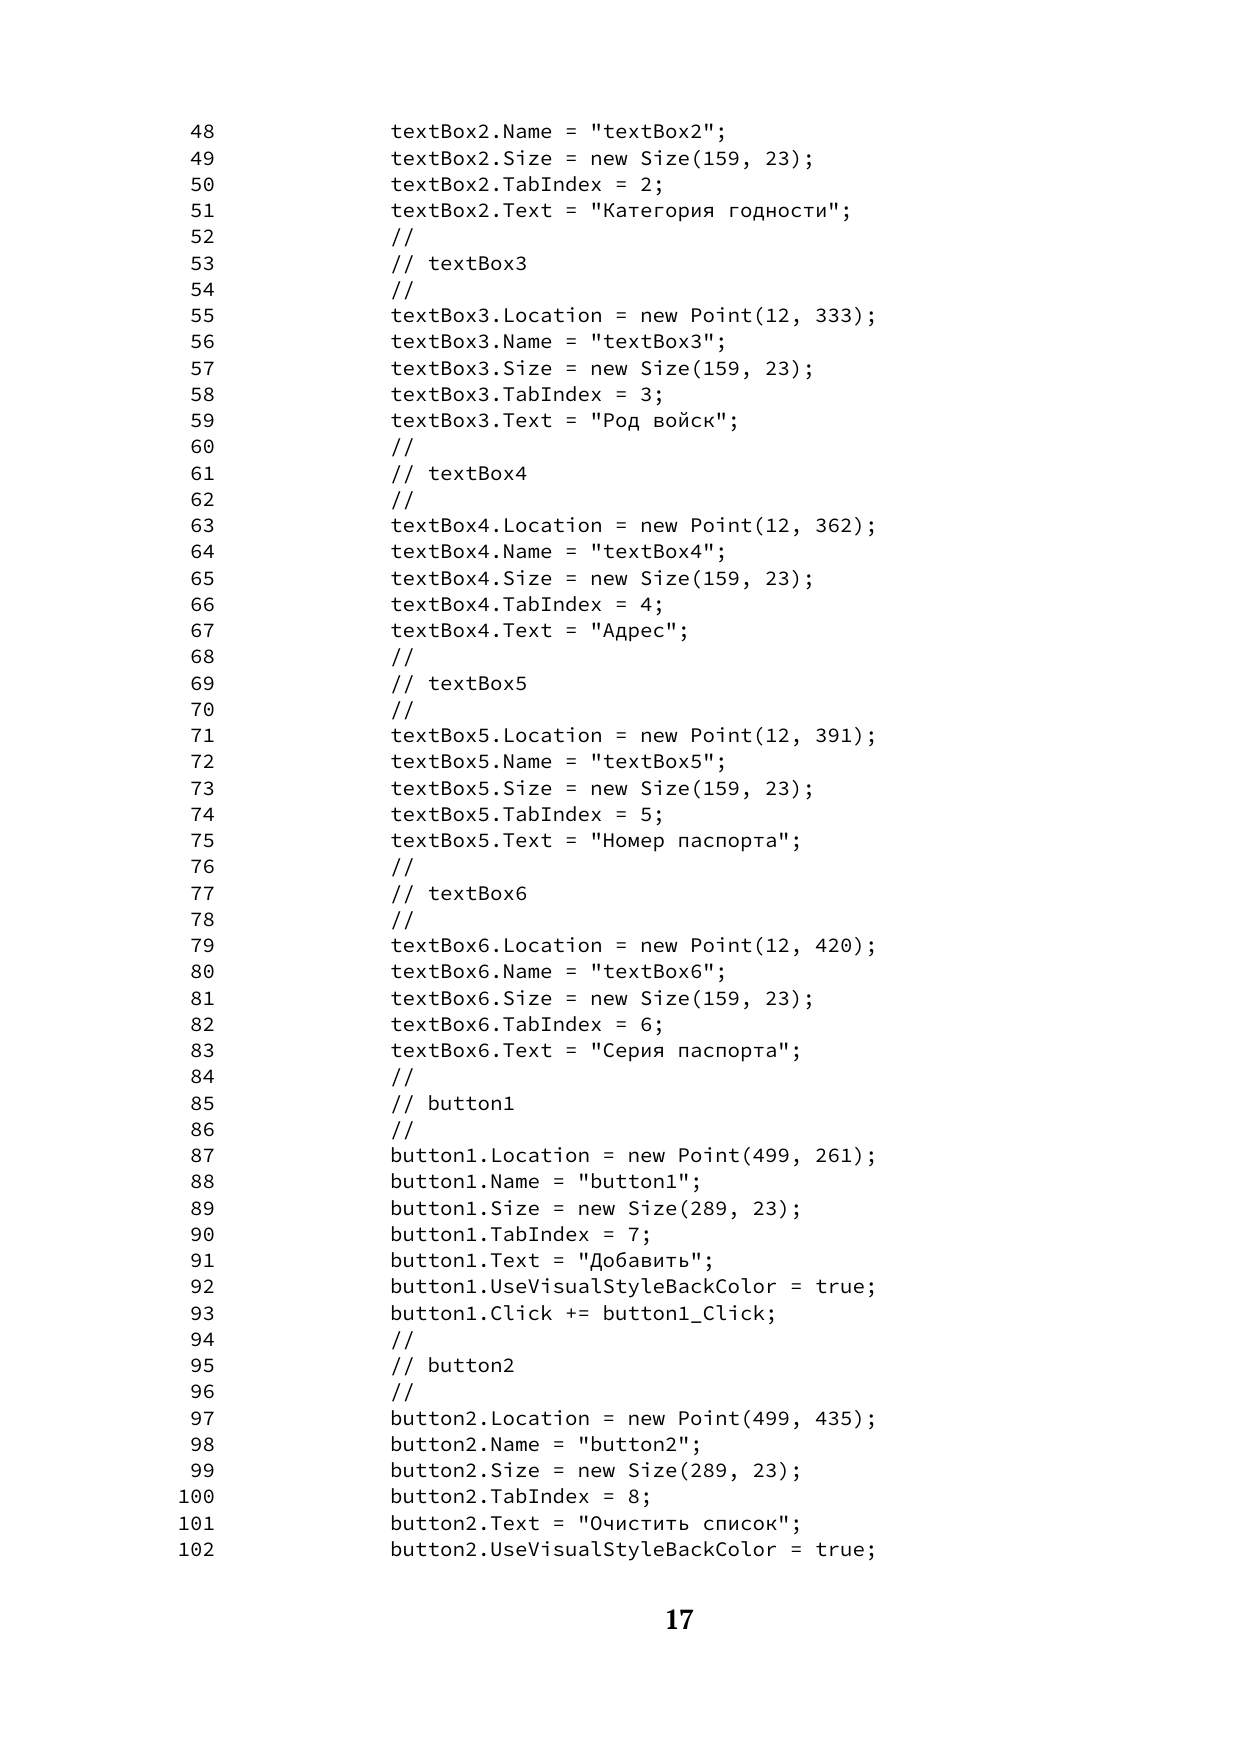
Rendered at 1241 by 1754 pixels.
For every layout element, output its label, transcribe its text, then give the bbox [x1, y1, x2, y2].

text 70 // [177, 696, 1181, 722]
text 101 button2.Text = "Очистить список"; [177, 1509, 1181, 1536]
text 87 button1.Location = new Point(499, 261); [177, 1142, 1181, 1168]
text 55 textBox3.Location = new Point(12, 333); [177, 302, 1181, 328]
text 79 textBox6.Location = new Point(12, 420); [177, 932, 1181, 958]
text 89 button1.Size = new Size(289, 23); [177, 1194, 1181, 1221]
text 97 button2.Location = new Point(499, 435); [177, 1404, 1181, 1431]
text 91 button1.Text = "Добавить"; [177, 1247, 1181, 1273]
text 54 // [177, 276, 1181, 302]
text 84 // [177, 1063, 1181, 1089]
text 68 // [177, 643, 1181, 669]
text 71 textBox5.Location = new Point(12, 391); [177, 722, 1181, 748]
text 49 textBox2.Size = new Size(159, 23); [177, 144, 1181, 171]
text 102 button2.UseVisualStyleBackColor = true; [177, 1536, 1181, 1562]
text 80 textBox6.Name = "textBox6"; [177, 958, 1181, 984]
text 96 // [177, 1378, 1181, 1404]
text 61 // textBox4 [177, 459, 1181, 486]
text 94 // [177, 1326, 1181, 1352]
text 92 button1.UseVisualStyleBackColor = true; [177, 1273, 1181, 1299]
text 73 textBox5.Size = new Size(159, 23); [177, 774, 1181, 801]
text 86 // [177, 1116, 1181, 1142]
text 67 textBox4.Text = "Адрес"; [177, 617, 1181, 643]
text 60 // [177, 433, 1181, 459]
text 93 button1.Click += button1_Click; [177, 1299, 1181, 1326]
text 88 button1.Name = "button1"; [177, 1168, 1181, 1194]
text 81 textBox6.Size = new Size(159, 23); [177, 984, 1181, 1011]
text 90 button1.TabIndex = 7; [177, 1221, 1181, 1247]
text 76 // [177, 853, 1181, 879]
text 98 button2.Name = "button2"; [177, 1431, 1181, 1457]
text 75 textBox5.Text = "Номер паспорта"; [177, 827, 1181, 853]
text 82 textBox6.TabIndex = 6; [177, 1011, 1181, 1037]
text 65 textBox4.Size = new Size(159, 23); [177, 564, 1181, 591]
text 56 textBox3.Name = "textBox3"; [177, 328, 1181, 354]
text 64 textBox4.Name = "textBox4"; [177, 538, 1181, 564]
text 99 button2.Size = new Size(289, 23); [177, 1457, 1181, 1483]
text 63 textBox4.Location = new Point(12, 362); [177, 512, 1181, 538]
text 58 textBox3.TabIndex = 3; [177, 381, 1181, 407]
text 57 textBox3.Size = new Size(159, 23); [177, 354, 1181, 381]
text 83 textBox6.Text = "Серия паспорта"; [177, 1037, 1181, 1063]
text 53 // textBox3 [177, 249, 1181, 276]
text 77 // textBox6 [177, 879, 1181, 906]
text 62 // [177, 486, 1181, 512]
text 51 textBox2.Text = "Категория годности"; [177, 197, 1181, 223]
text 66 textBox4.TabIndex = 4; [177, 591, 1181, 617]
text 74 textBox5.TabIndex = 5; [177, 801, 1181, 827]
text 59 textBox3.Text = "Род войск"; [177, 407, 1181, 433]
text 69 // textBox5 [177, 669, 1181, 696]
text 78 // [177, 906, 1181, 932]
text 85 // button1 [177, 1089, 1181, 1116]
text 48 textBox2.Name = "textBox2"; [177, 118, 1181, 144]
text 100 button2.TabIndex = 8; [177, 1483, 1181, 1509]
text 52 // [177, 223, 1181, 249]
text 72 textBox5.Name = "textBox5"; [177, 748, 1181, 774]
text 95 // button2 [177, 1352, 1181, 1378]
text 50 textBox2.TabIndex = 2; [177, 171, 1181, 197]
